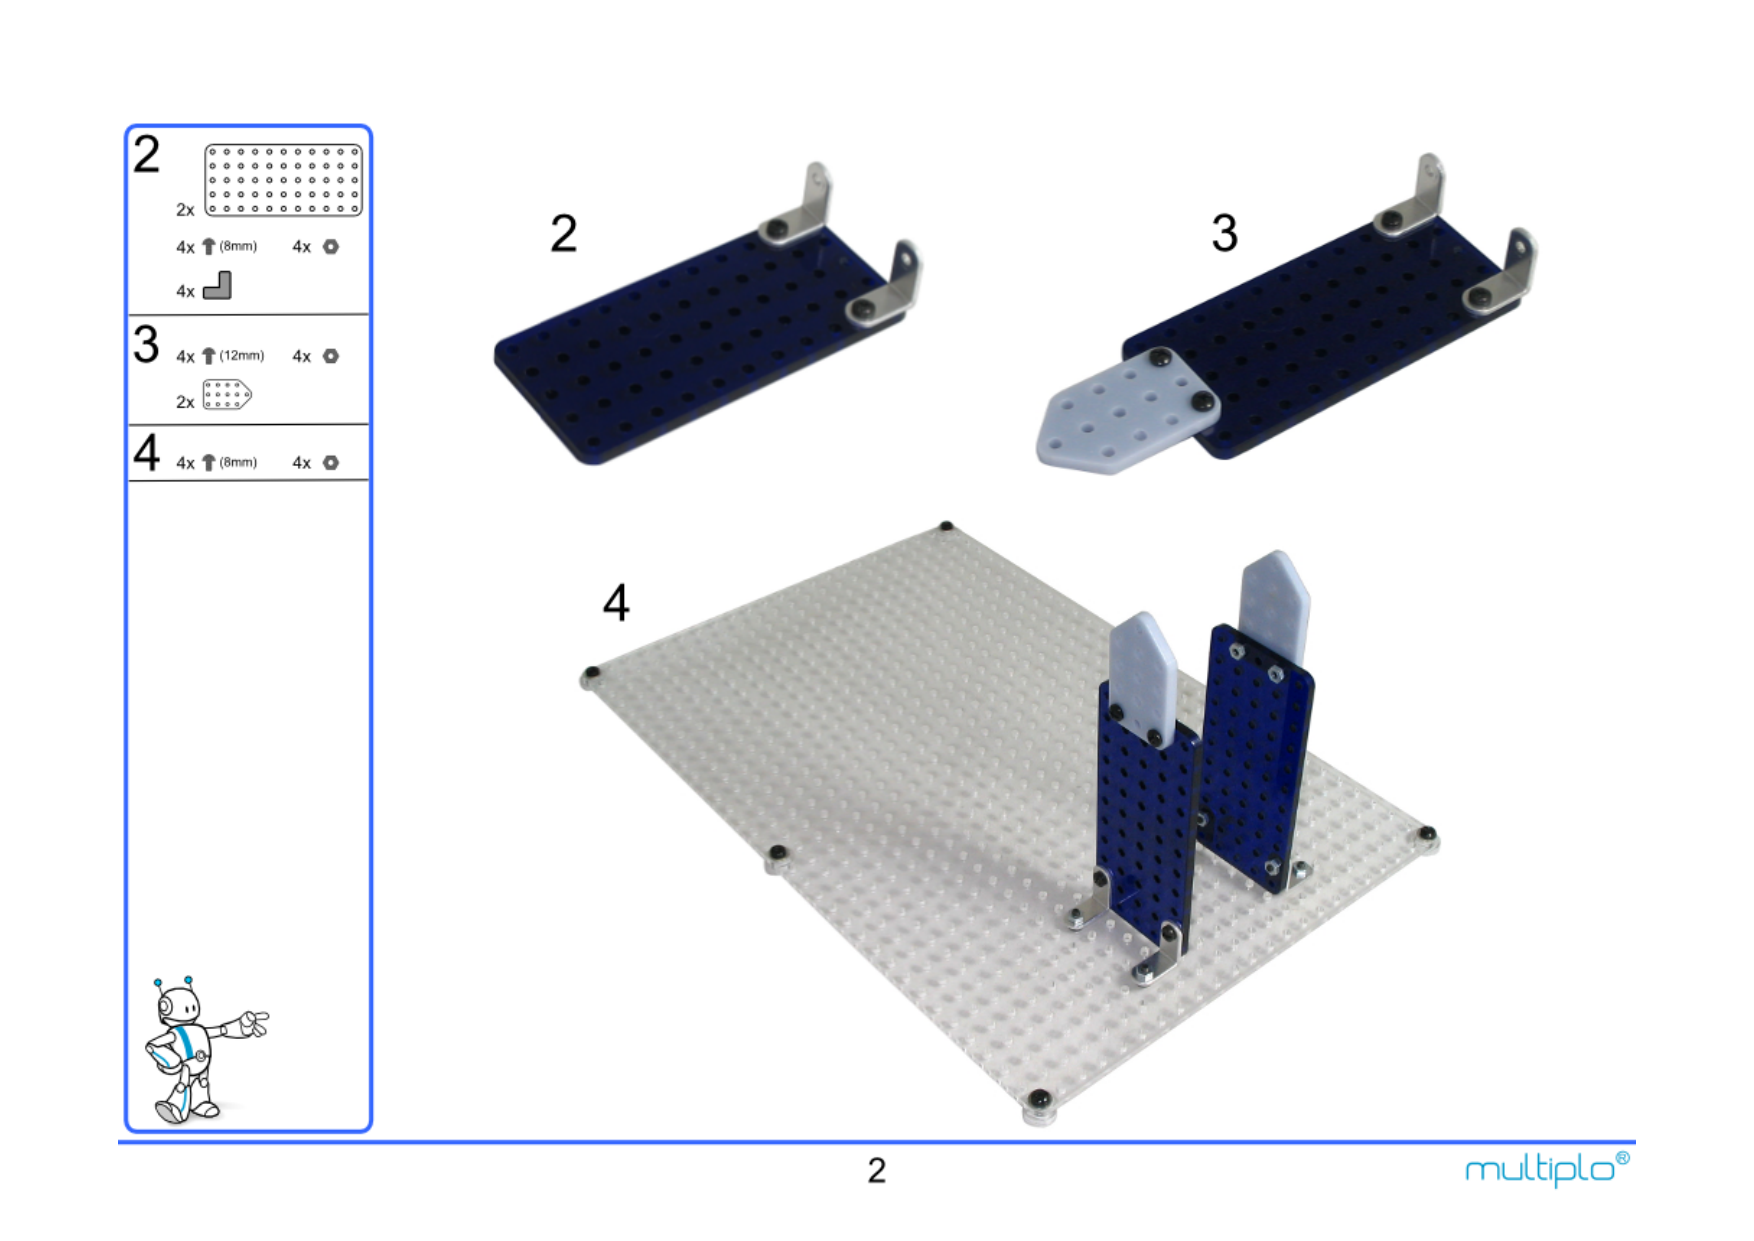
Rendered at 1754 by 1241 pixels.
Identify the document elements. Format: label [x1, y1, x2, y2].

picture [118, 118, 1636, 1192]
